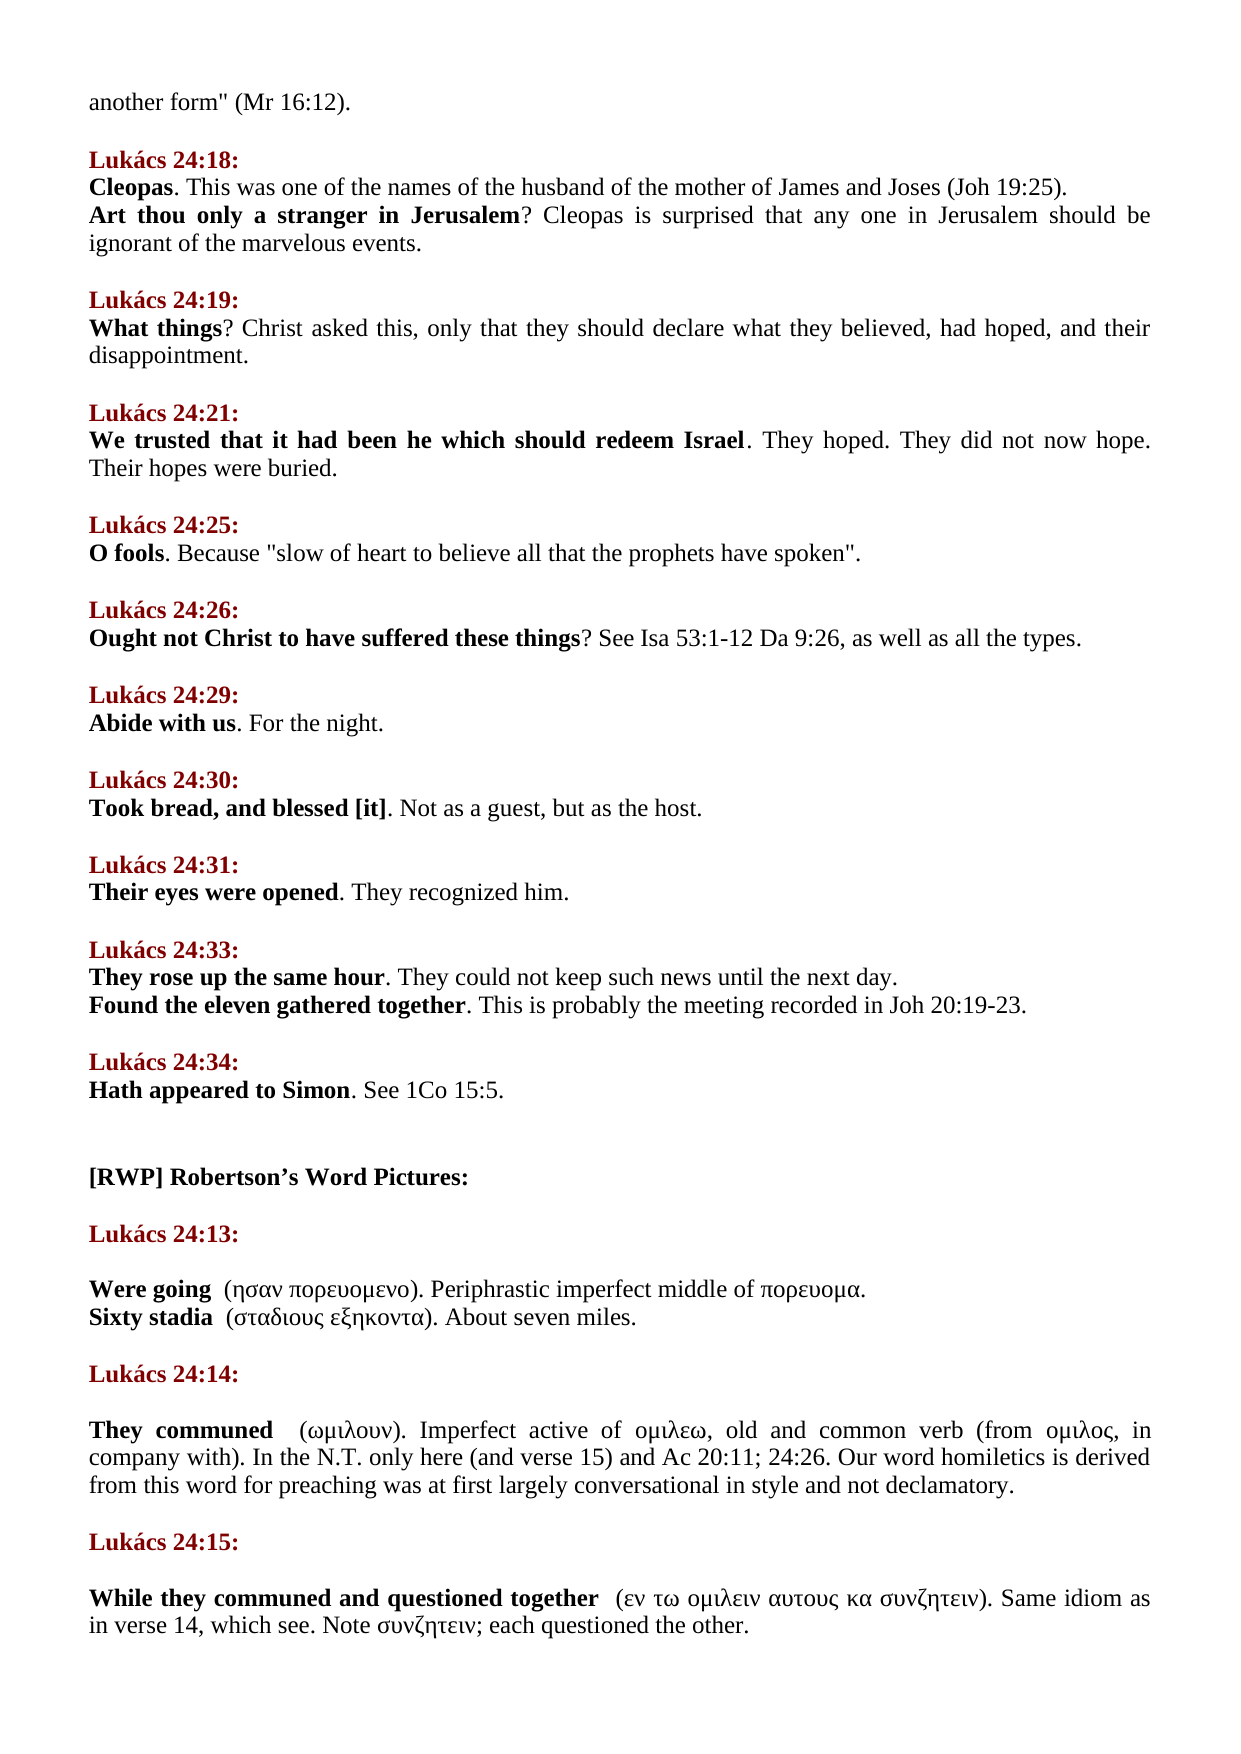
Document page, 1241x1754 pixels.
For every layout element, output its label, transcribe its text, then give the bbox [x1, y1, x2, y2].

text Lukács 24:33: [88, 936, 1152, 963]
text Sixty stadia (σταδιους εξηκοντα). About seven miles. [88, 1303, 1152, 1331]
text Were going (ησαν πορευομενο). Periphrastic imperfect middle of πορευομα. [88, 1275, 1152, 1303]
text They communed (ωμιλουν). Imperfect active of ομιλεω, old and common verb (from ομιλος, in company with). In the N.T. only here (and verse 15) and Ac 20:11; 24:26. Our word homiletics is derived from this word for preaching was at first largely conversational in style and not declamatory. [88, 1416, 1152, 1499]
text Lukács 24:29: [88, 681, 1152, 709]
text Lukács 24:30: [88, 766, 1152, 794]
text Cleopas. This was one of the names of the husband of the mother of James and Joses (Joh 19:25). Art thou only a stranger in Jerusalem? Cleopas is surprised that any one in Jerusalem should be ignorant of the marvelous events. [88, 173, 1152, 257]
text [RWP] Robertson’s Word Pictures: [88, 1163, 1152, 1191]
text Lukács 24:31: [88, 851, 1152, 878]
text Ought not Christ to have suffered these things? See Isa 53:1-12 Da 9:26, as well as all the types. [88, 624, 1152, 652]
text Lukács 24:34: [88, 1048, 1152, 1076]
text Lukács 24:18: [88, 146, 1152, 173]
text Lukács 24:13: [88, 1220, 1152, 1248]
text Abide with us. For the night. [88, 709, 1152, 736]
text What things? Christ asked this, only that they should declare what they believed, had hoped, and their disappointment. [88, 314, 1152, 369]
text Their eyes were opened. They recognized him. [88, 878, 1152, 906]
text Lukács 24:14: [88, 1360, 1152, 1388]
text Lukács 24:21: [88, 399, 1152, 426]
text Lukács 24:15: [88, 1528, 1152, 1556]
text Lukács 24:25: [88, 511, 1152, 539]
text They rose up the same hour. They could not keep such news until the next day. Found the eleven gathered together. This is probably the meeting recorded in Joh 20:19-23. [88, 963, 1152, 1019]
text Took bread, and blessed [it]. Not as a guest, but as the host. [88, 794, 1152, 821]
text While they communed and questioned together (εν τω ομιλειν αυτους κα συνζητειν). Same idiom as in verse 14, which see. Note συνζητειν; each questioned the other. [88, 1584, 1152, 1639]
text another form" (Mr 16:12). [88, 88, 1152, 116]
text Hath appeared to Simon. See 1Co 15:5. [88, 1076, 1152, 1104]
text O fools. Because "slow of heart to believe all that the prophets have spoken". [88, 539, 1152, 567]
text Lukács 24:19: [88, 286, 1152, 314]
text Lukács 24:26: [88, 596, 1152, 624]
text We trusted that it had been he which should redeem Israel. They hoped. They did not now hope. Their hopes were buried. [88, 426, 1152, 482]
